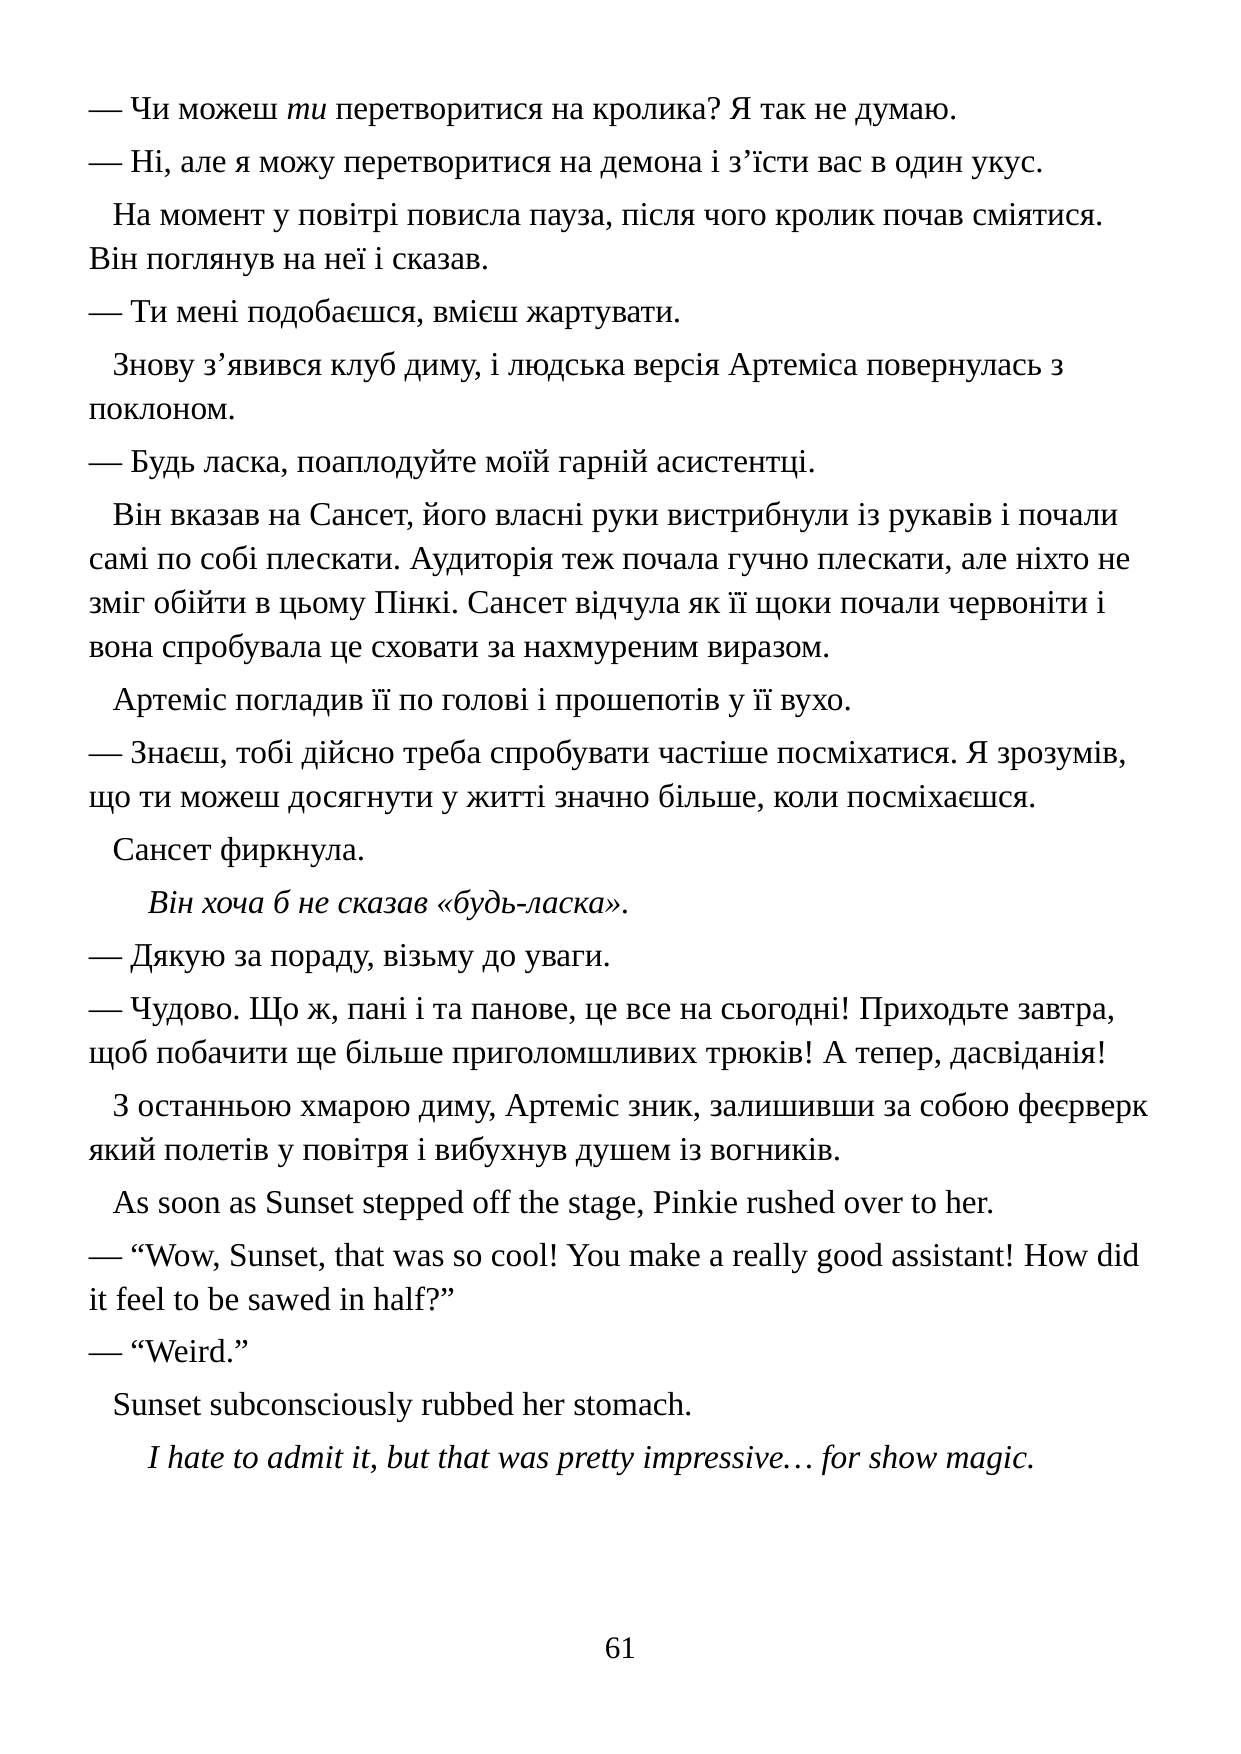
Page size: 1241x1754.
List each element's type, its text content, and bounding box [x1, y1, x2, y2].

text — “Weird.” [88, 1332, 1152, 1370]
text I hate to admit it, but that was pretty impressive… for show magic. [88, 1438, 1152, 1476]
text — Ні, але я можу перетворитися на демона і з’їсти вас в один укус. [88, 141, 1152, 180]
text Знову з’явився клуб диму, і людська версія Артеміса повернулась з поклоном. [88, 344, 1152, 427]
text Сансет фиркнула. [88, 829, 1152, 867]
text — Чудово. Що ж, пані і та панове, це все на сьогодні! Приходьте завтра, щоб побачити ще більше приголомшливих трюків! А тепер, дасвіданія! [88, 988, 1152, 1070]
text — Чи можеш ти перетворитися на кролика? Я так не думаю. [88, 88, 1152, 127]
text Він хоча б не сказав «будь-ласка». [88, 882, 1152, 920]
text As soon as Sunset stepped off the stage, Pinkie rushed over to her. [88, 1182, 1152, 1220]
text Артеміс погладив її по голові і прошепотів у її вухо. [88, 679, 1152, 718]
text Він вказав на Сансет, його власні руки вистрибнули із рукавів і почали самі по собі плескати. Аудиторія теж почала гучно плескати, але ніхто не зміг обійти в цьому Пінкі. Сансет відчула як її щоки почали червоніти і вона спробувала це сховати за нахмуреним виразом. [88, 494, 1152, 665]
text На момент у повітрі повисла пауза, після чого кролик почав сміятися. Він поглянув на неї і сказав. [88, 194, 1152, 277]
text — Будь ласка, поаплодуйте моїй гарній асистентці. [88, 441, 1152, 479]
text — Ти мені подобаєшся, вмієш жартувати. [88, 291, 1152, 330]
text — Знаєш, тобі дійсно треба спробувати частіше посміхатися. Я зрозумів, що ти можеш досягнути у житті значно більше, коли посміхаєшся. [88, 732, 1152, 814]
text Sunset subconsciously rubbed her stomach. [88, 1385, 1152, 1423]
text — “Wow, Sunset, that was so cool! You make a really good assistant! How did it feel to be sawed in half?” [88, 1235, 1152, 1317]
text — Дякую за пораду, візьму до уваги. [88, 935, 1152, 973]
text З останньою хмарою диму, Артеміс зник, залишивши за собою феєрверк який полетів у повітря і вибухнув душем із вогників. [88, 1085, 1152, 1167]
